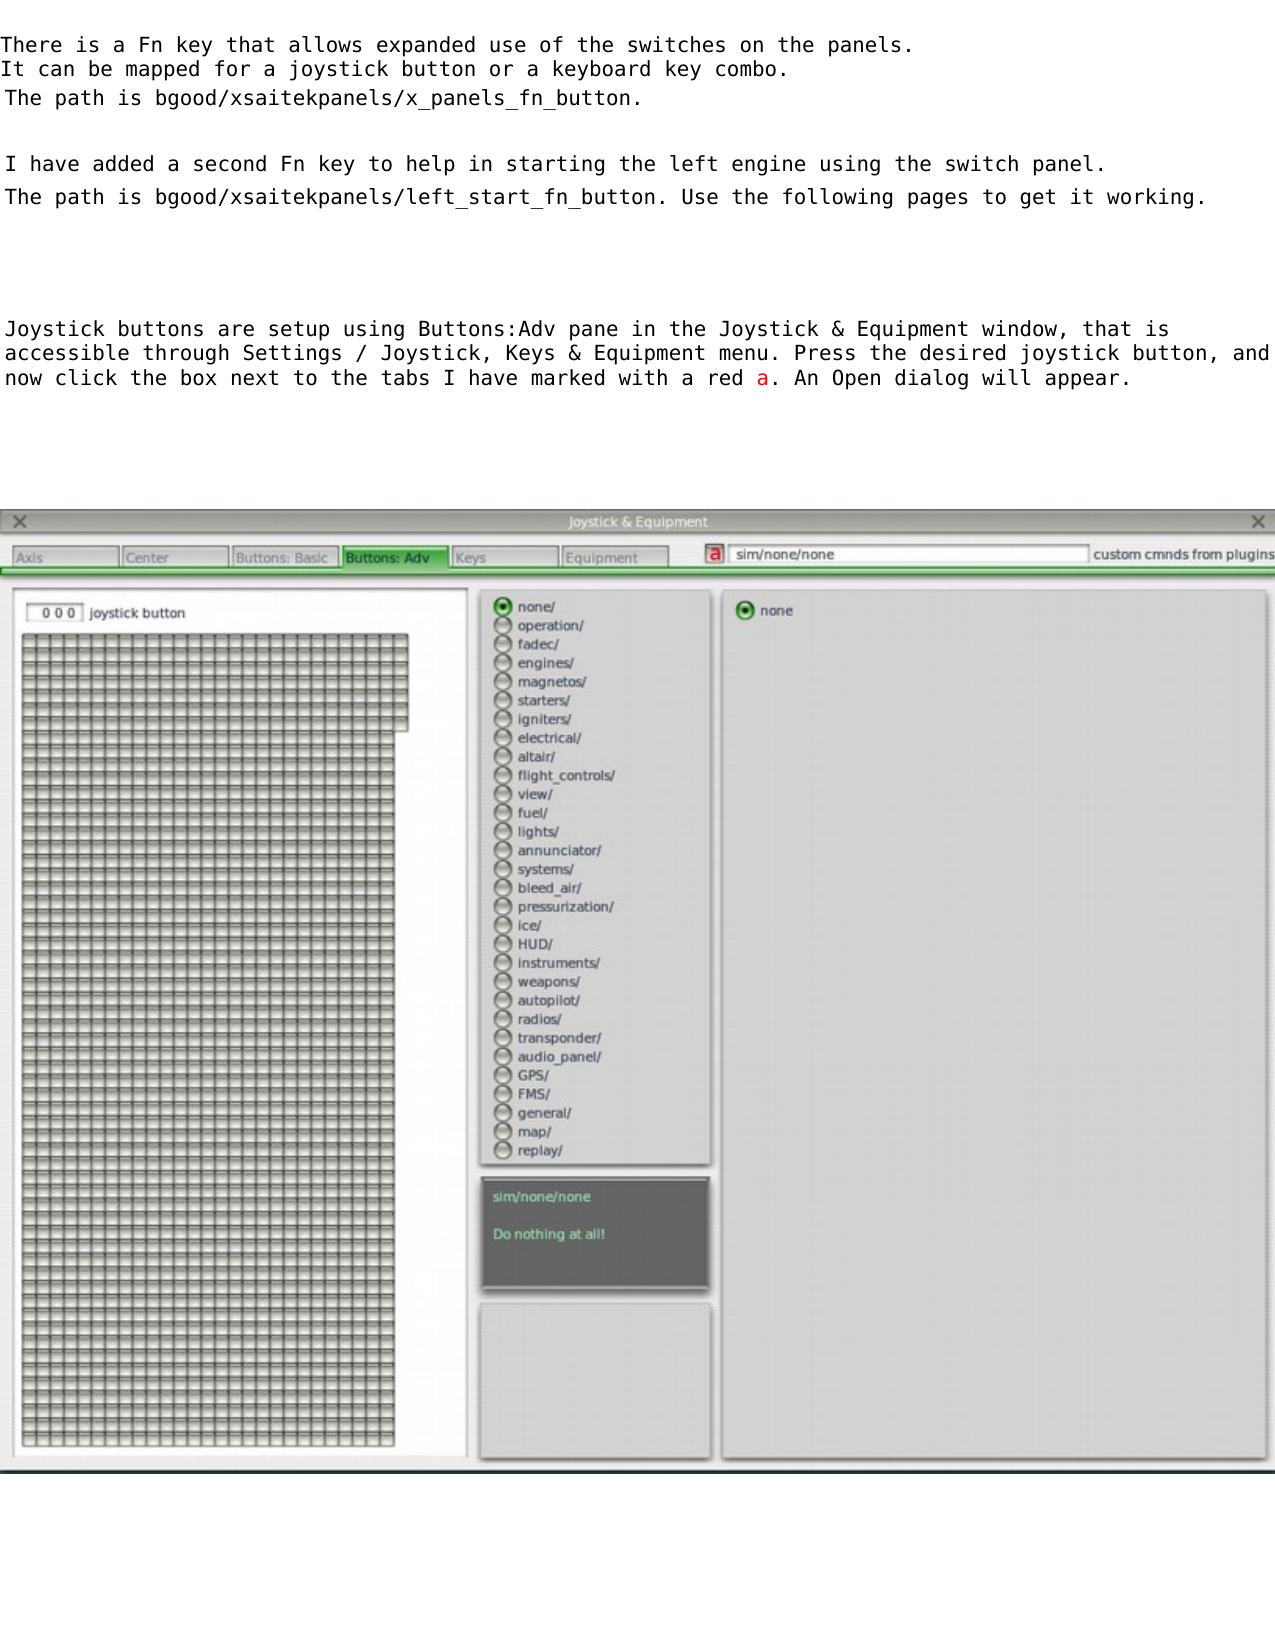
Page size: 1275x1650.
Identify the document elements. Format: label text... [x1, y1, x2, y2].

text The path is bgood/xsaitekpanels/left_start_fn_button. Use the following pages to get it working. [0, 181, 1275, 214]
text The path is bgood/xsaitekpanels/x_panels_fn_button. [0, 82, 1275, 114]
text It can be mapped for a joystick button or a keyboard key combo. [0, 57, 1275, 82]
text I have added a second Fn key to help in starting the left engine using the switch panel. [0, 148, 1275, 181]
text Joystick buttons are setup using Buttons:Adv pane in the Joystick & Equipment window, that is accessible through Settings / Joystick, Keys & Equipment menu. Press the desired joystick button, and now click the box next to the tabs I have marked with a red a. An Open dialog will appear. [0, 313, 1275, 394]
text There is a Fn key that allows expanded use of the switches on the panels. [0, 33, 1275, 57]
picture [0, 509, 1275, 1474]
